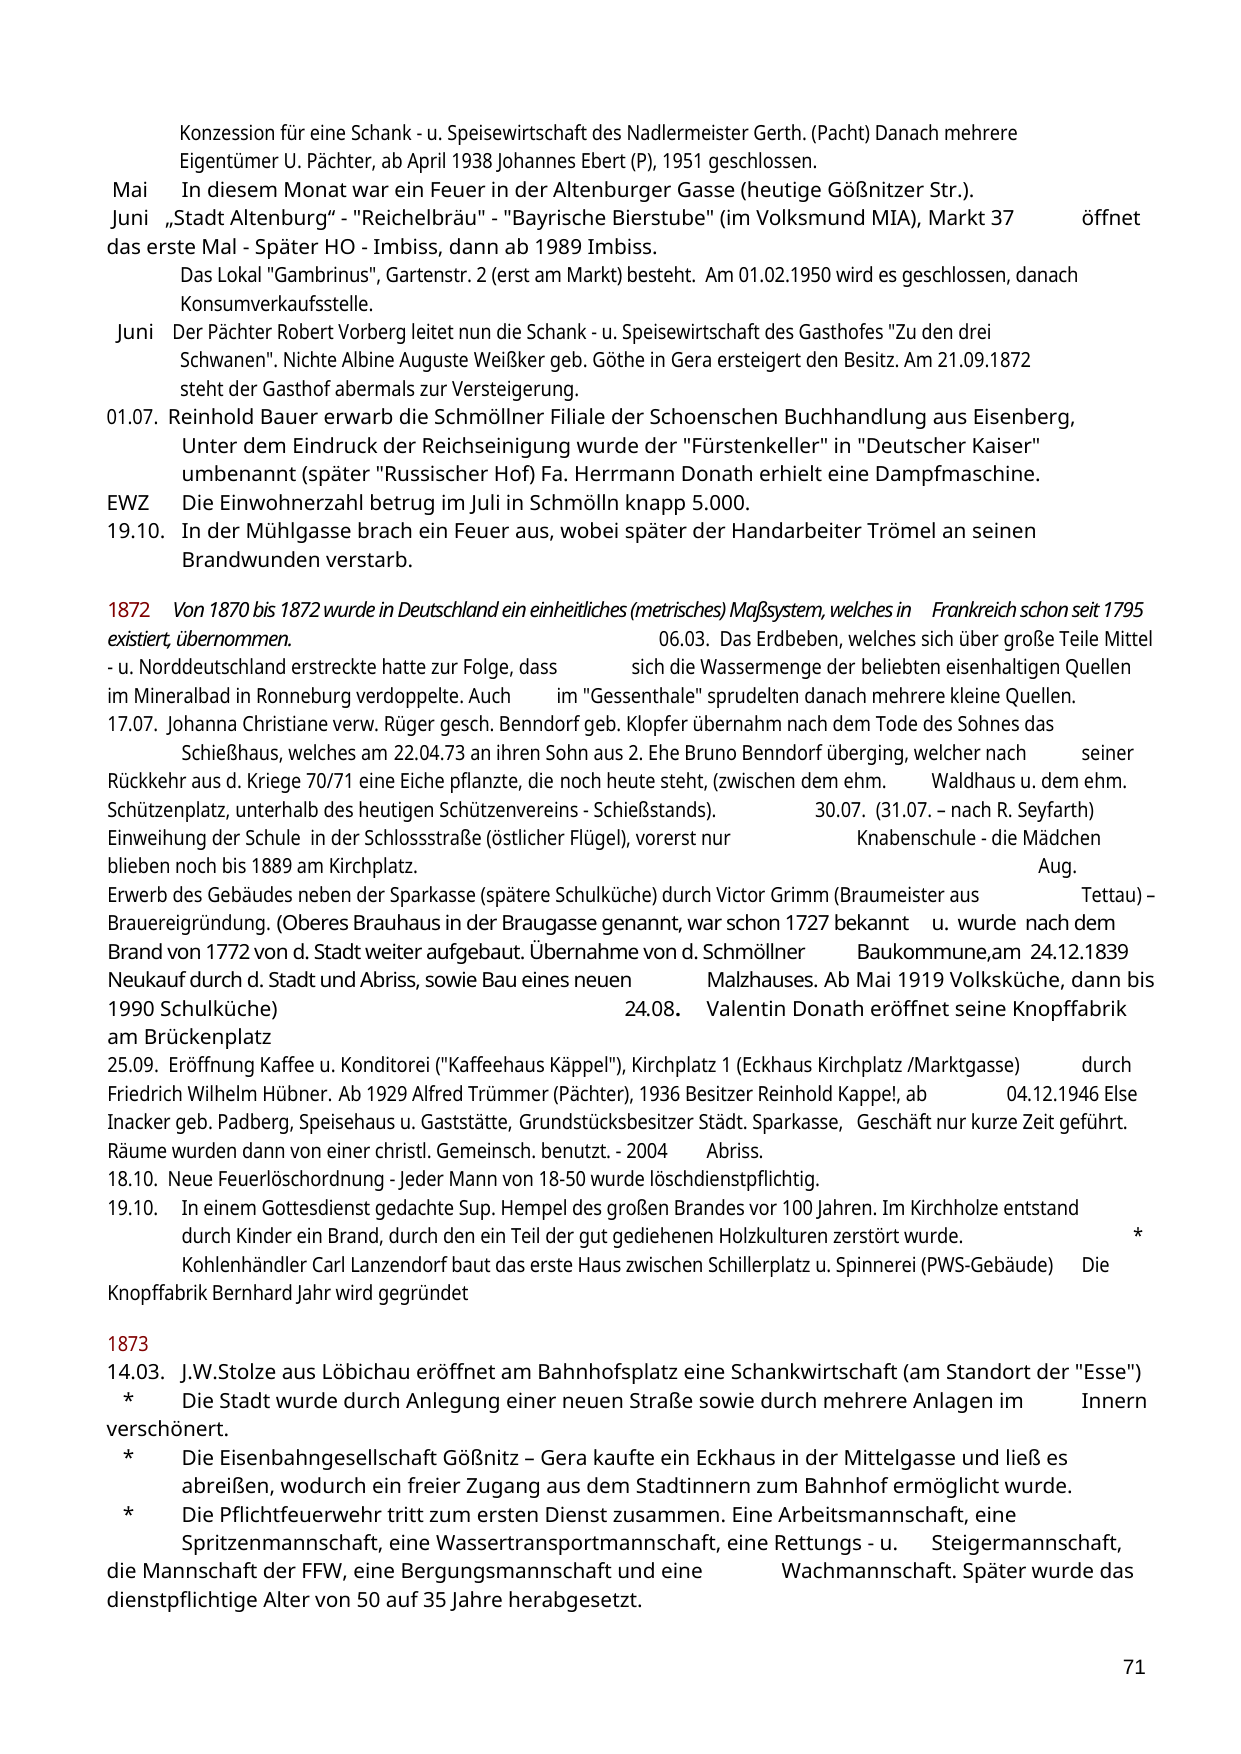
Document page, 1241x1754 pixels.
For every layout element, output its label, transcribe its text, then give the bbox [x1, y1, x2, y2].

text EWZ Die Einwohnerzahl betrug im Juli in Schmölln knapp 5.000. [106, 488, 1157, 516]
text * Die Eisenbahngesellschaft Gößnitz – Gera kaufte ein Eckhaus in der Mittelgasse und ließ es abreißen, wodurch ein freier Zugang aus dem Stadtinnern zum Bahnhof ermöglicht wurde. [106, 1443, 1157, 1500]
text Das Lokal "Gambrinus", Gartenstr. 2 (erst am Markt) besteht. Am 01.02.1950 wird es geschlossen, danach Konsumverkaufsstelle. [180, 260, 1109, 317]
text 01.07. Reinhold Bauer erwarb die Schmöllner Filiale der Schoenschen Buchhandlung aus Eisenberg, [106, 402, 1157, 431]
text * Die Pflichtfeuerwehr tritt zum ersten Dienst zusammen. Eine Arbeitsmannschaft, eine Spritzenmannschaft, eine Wassertransportmann­schaft, eine Rettungs - u. Steigermannschaft, die Mannschaft der FFW, eine Bergungsmannschaft und eine Wachmannschaft. Später wurde das dienstpflichtige Alter von 50 auf 35 Jahre herabgesetzt. [106, 1500, 1157, 1613]
text Unter dem Eindruck der Reichseinigung wurde der "Fürstenkeller" in "Deutscher Kaiser" umbenannt (später "Russischer Hof) Fa. Herrmann Donath erhielt eine Dampfmaschine. [106, 431, 1157, 488]
text 14.03. J.W.Stolze aus Löbichau eröffnet am Bahnhofsplatz eine Schankwirtschaft (am Standort der "Esse") [106, 1357, 1157, 1386]
text Juni Der Pächter Robert Vorberg leitet nun die Schank - u. Speisewirtschaft des Gasthofes "Zu den drei Schwanen". Nichte Albine Auguste Weißker geb. Göthe in Gera ersteigert den Besitz. Am 21.09.1872 steht der Gasthof abermals zur Versteigerung. [117, 317, 1061, 402]
text 19.10. In der Mühlgasse brach ein Feuer aus, wobei später der Handarbeiter Trömel an seinen Brandwunden verstarb. [106, 516, 1157, 573]
text Juni „Stadt Altenburg“ - "Reichelbräu" - "Bayrische Bierstube" (im Volksmund MIA), Markt 37 öffnet das erste Mal - Später HO - Imbiss, dann ab 1989 Imbiss. [106, 203, 1157, 260]
text Konzession für eine Schank - u. Speise­wirtschaft des Nadlermeister Gerth. (Pacht) Danach mehrere Eigentümer U. Pächter, ab April 1938 Johannes Ebert (P), 1951 geschlossen. [106, 118, 1109, 175]
text 1872 Von 1870 bis 1872 wurde in Deutschland ein einheitliches (metrisches) Maßsystem, welches in Frankreich schon seit 1795 existiert, übernommen. 06.03. Das Erdbeben, welches sich über große Teile Mittel - u. Norddeutschland erstreckte hatte zur Folge, dass sich die Wassermenge der beliebten eisenhaltigen Quellen im Mineralbad in Ronneburg verdoppelte. Auch im "Gessenthale" sprudelten danach mehrere kleine Quellen. 17.07. Johanna Christiane verw. Rüger gesch. Benndorf geb. Klopfer übernahm nach dem Tode des Sohnes das Schießhaus, welches am 22.04.73 an ihren Sohn aus 2. Ehe Bruno Benndorf überging, welcher nach seiner Rückkehr aus d. Kriege 70/71 eine Eiche pflanzte, die noch heute steht, (zwischen dem ehm. Waldhaus u. dem ehm. Schützenplatz, unterhalb des heutigen Schützenvereins - Schießstands). 30.07. (31.07. – nach R. Seyfarth) Einweihung der Schule in der Schlossstraße (östlicher Flügel), vorerst nur Knabenschule - die Mädchen blieben noch bis 1889 am Kirchplatz. Aug. Erwerb des Gebäudes neben der Sparkasse (spätere Schulküche) durch Victor Grimm (Braumeister aus Tettau) – Brauereigründung. (Oberes Brauhaus in der Braugasse genannt, war schon 1727 bekannt u. wurde nach dem Brand von 1772 von d. Stadt weiter aufgebaut. Übernahme von d. Schmöllner Baukommune,am 24.12.1839 Neukauf durch d. Stadt und Abriss, sowie Bau eines neuen Malzhauses. Ab Mai 1919 Volksküche, dann bis 1990 Schulküche) 24.08. Valentin Donath eröffnet seine Knopffabrik am Brückenplatz 25.09. Eröffnung Kaffee u. Konditorei ("Kaffeehaus Käppel"), Kirchplatz 1 (Eckhaus Kirchplatz /Marktgasse) durch Friedrich Wilhelm Hübner. Ab 1929 Alfred Trümmer (Pächter), 1936 Besitzer Reinhold Kappe!, ab 04.12.1946 Else Inacker geb. Padberg, Speisehaus u. Gaststätte, Grundstücksbesitzer Städt. Sparkasse, Geschäft nur kurze Zeit geführt. Räume wurden dann von einer christl. Gemeinsch. benutzt. - 2004 Abriss. 18.10. Neue Feuerlöschordnung - Jeder Mann von 18-50 wurde löschdienstpflichtig. 19.10. In einem Gottesdienst gedachte Sup. Hempel des großen Brandes vor 100 Jahren. Im Kirchholze entstand durch Kinder ein Brand, durch den ein Teil der gut gediehenen Holzkulturen zerstört wurde. * Kohlenhändler Carl Lanzendorf baut das erste Haus zwischen Schillerplatz u. Spinnerei (PWS-Gebäude) Die Knopffabrik Bernhard Jahr wird gegründet [107, 596, 1157, 1307]
text Mai In diesem Monat war ein Feuer in der Altenburger Gasse (heutige Gößnitzer Str.). [106, 175, 1157, 203]
text 1873 [107, 1329, 1157, 1357]
text * Die Stadt wurde durch Anlegung einer neuen Straße sowie durch mehrere Anlagen im Innern verschönert. [106, 1386, 1157, 1443]
